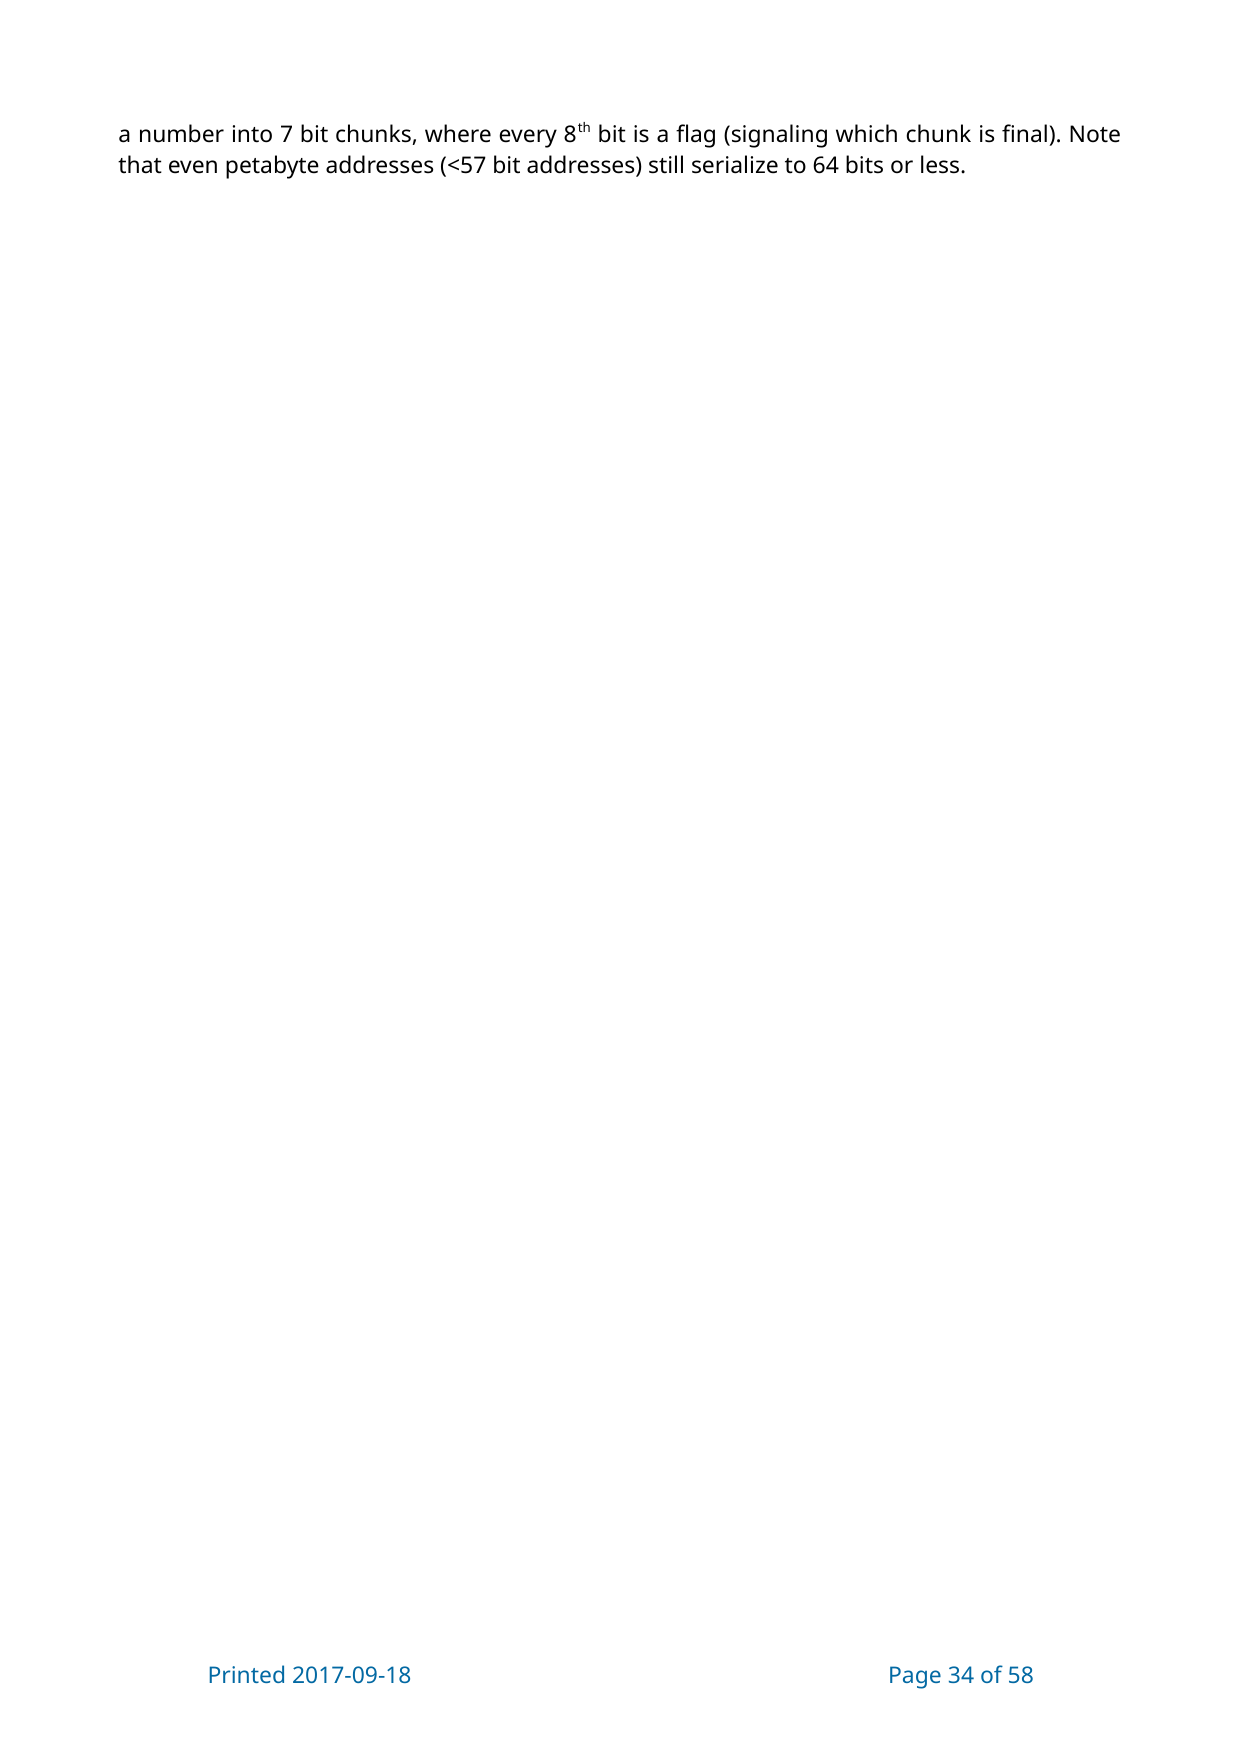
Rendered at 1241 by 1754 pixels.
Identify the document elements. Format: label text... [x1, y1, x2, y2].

text a number into 7 bit chunks, where every 8th bit is a flag (signaling which chunk is final). Note that even petabyte addresses (<57 bit addresses) still serialize to 64 bits or less. [118, 118, 1122, 181]
